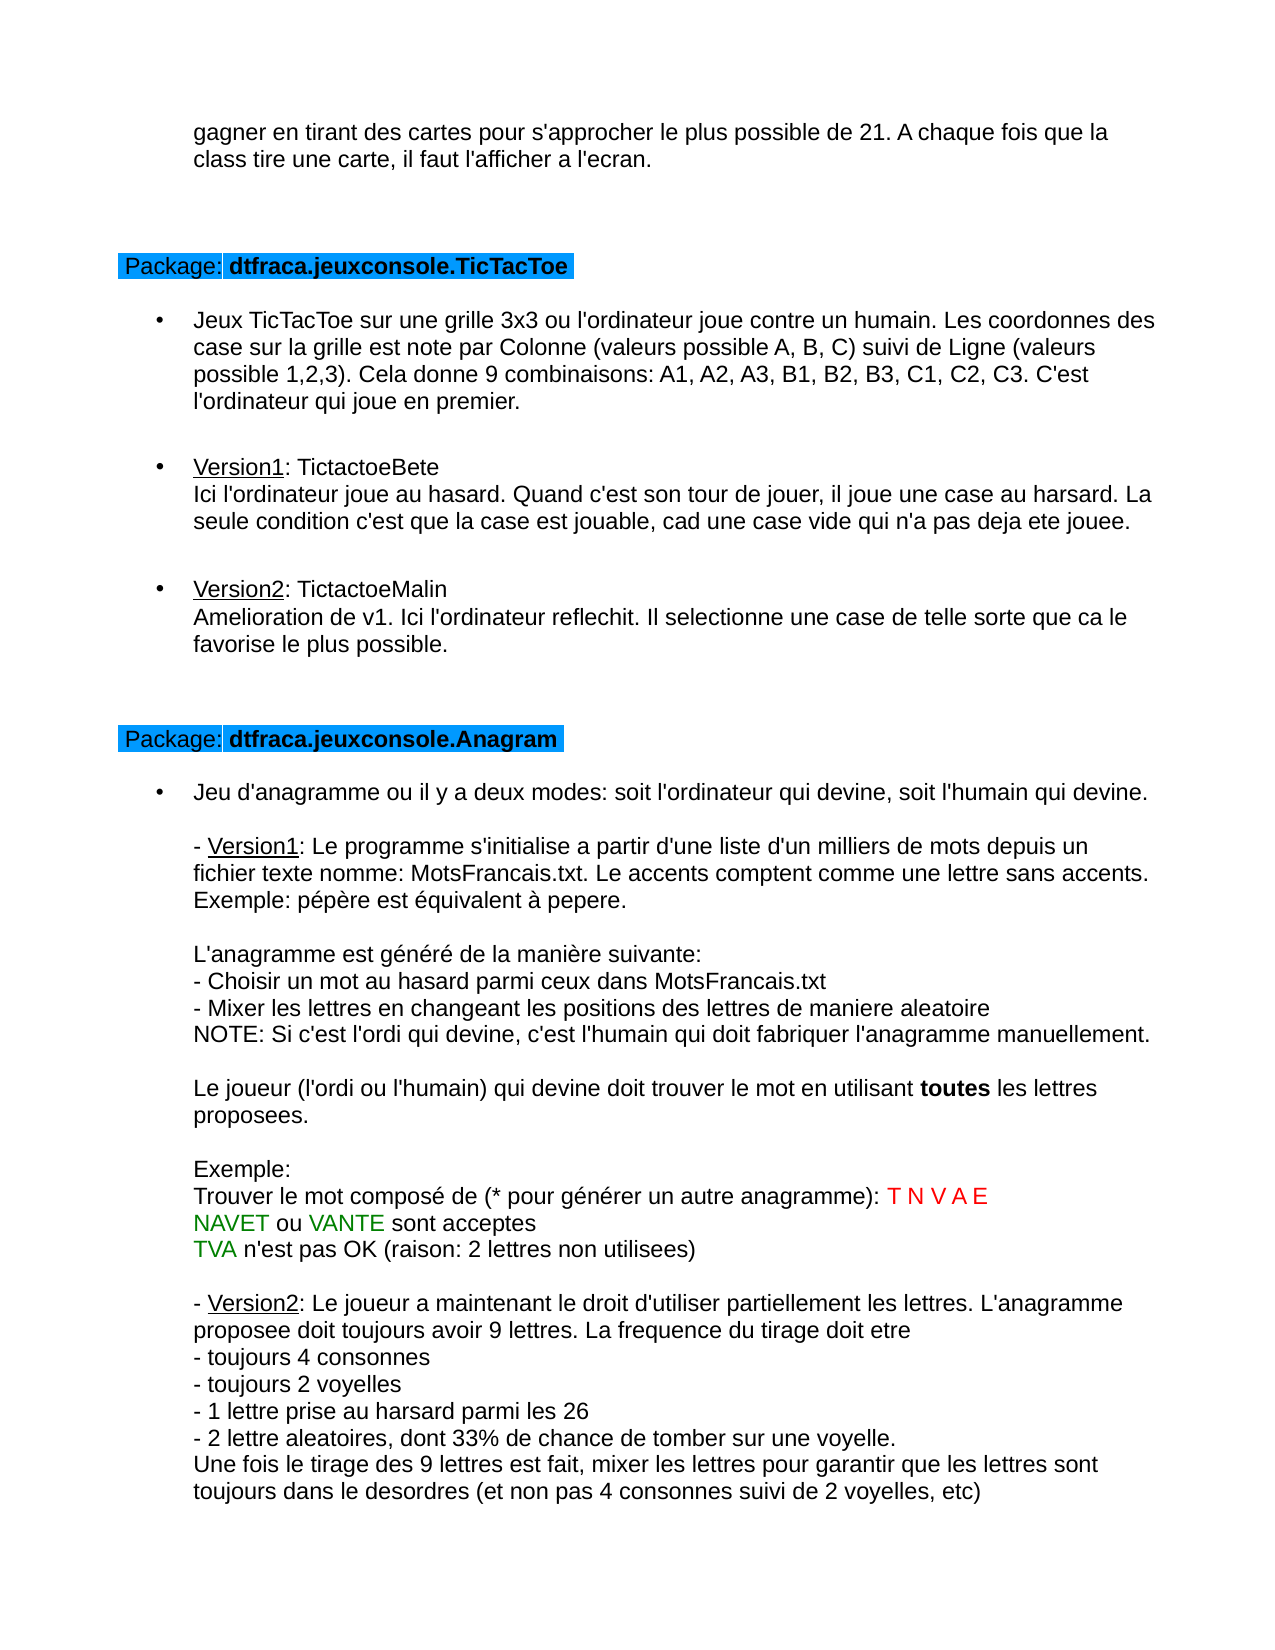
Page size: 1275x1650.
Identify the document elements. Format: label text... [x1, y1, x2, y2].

list Version1: TictactoeBete Ici l'ordinateur joue au hasard. Quand c'est son tour de jouer, il joue une case au harsard. La seule condition c'est que la case est jouable, cad une case vide qui n'a pas deja ete jouee. [156, 453, 1157, 563]
text Package: dtfraca.jeuxconsole.TicTacToe [118, 252, 1157, 279]
text Package: dtfraca.jeuxconsole.Anagram [118, 725, 1157, 752]
list gagner en tirant des cartes pour s'approcher le plus possible de 21. A chaque fois que la class tire une carte, il faut l'afficher a l'ecran. [156, 118, 1157, 201]
list Jeux TicTacToe sur une grille 3x3 ou l'ordinateur joue contre un humain. Les coordonnes des case sur la grille est note par Colonne (valeurs possible A, B, C) suivi de Ligne (valeurs possible 1,2,3). Cela donne 9 combinaisons: A1, A2, A3, B1, B2, B3, C1, C2, C3. C'est l'ordinateur qui joue en premier. [156, 306, 1157, 441]
list Version2: TictactoeMalin Amelioration de v1. Ici l'ordinateur reflechit. Il selectionne une case de telle sorte que ca le favorise le plus possible. [156, 576, 1157, 712]
list Jeu d'anagramme ou il y a deux modes: soit l'ordinateur qui devine, soit l'humain qui devine. - Version1: Le programme s'initialise a partir d'une liste d'un milliers de mots depuis un fichier texte nomme: MotsFrancais.txt. Le accents comptent comme une lettre sans accents. Exemple: pépère est équivalent à pepere. L'anagramme est généré de la manière suivante: - Choisir un mot au hasard parmi ceux dans MotsFrancais.txt - Mixer les lettres en changeant les positions des lettres de maniere aleatoire NOTE: Si c'est l'ordi qui devine, c'est l'humain qui doit fabriquer l'anagramme manuellement. Le joueur (l'ordi ou l'humain) qui devine doit trouver le mot en utilisant toutes les lettres proposees. Exemple: Trouver le mot composé de (* pour générer un autre anagramme): T N V A E NAVET ou VANTE sont acceptes TVA n'est pas OK (raison: 2 lettres non utilisees) - Version2: Le joueur a maintenant le droit d'utiliser partiellement les lettres. L'anagramme proposee doit toujours avoir 9 lettres. La frequence du tirage doit etre - toujours 4 consonnes - toujours 2 voyelles - 1 lettre prise au harsard parmi les 26 - 2 lettre aleatoires, dont 33% de chance de tomber sur une voyelle. Une fois le tirage des 9 lettres est fait, mixer les lettres pour garantir que les lettres sont toujours dans le desordres (et non pas 4 consonnes suivi de 2 voyelles, etc) [156, 779, 1157, 1531]
